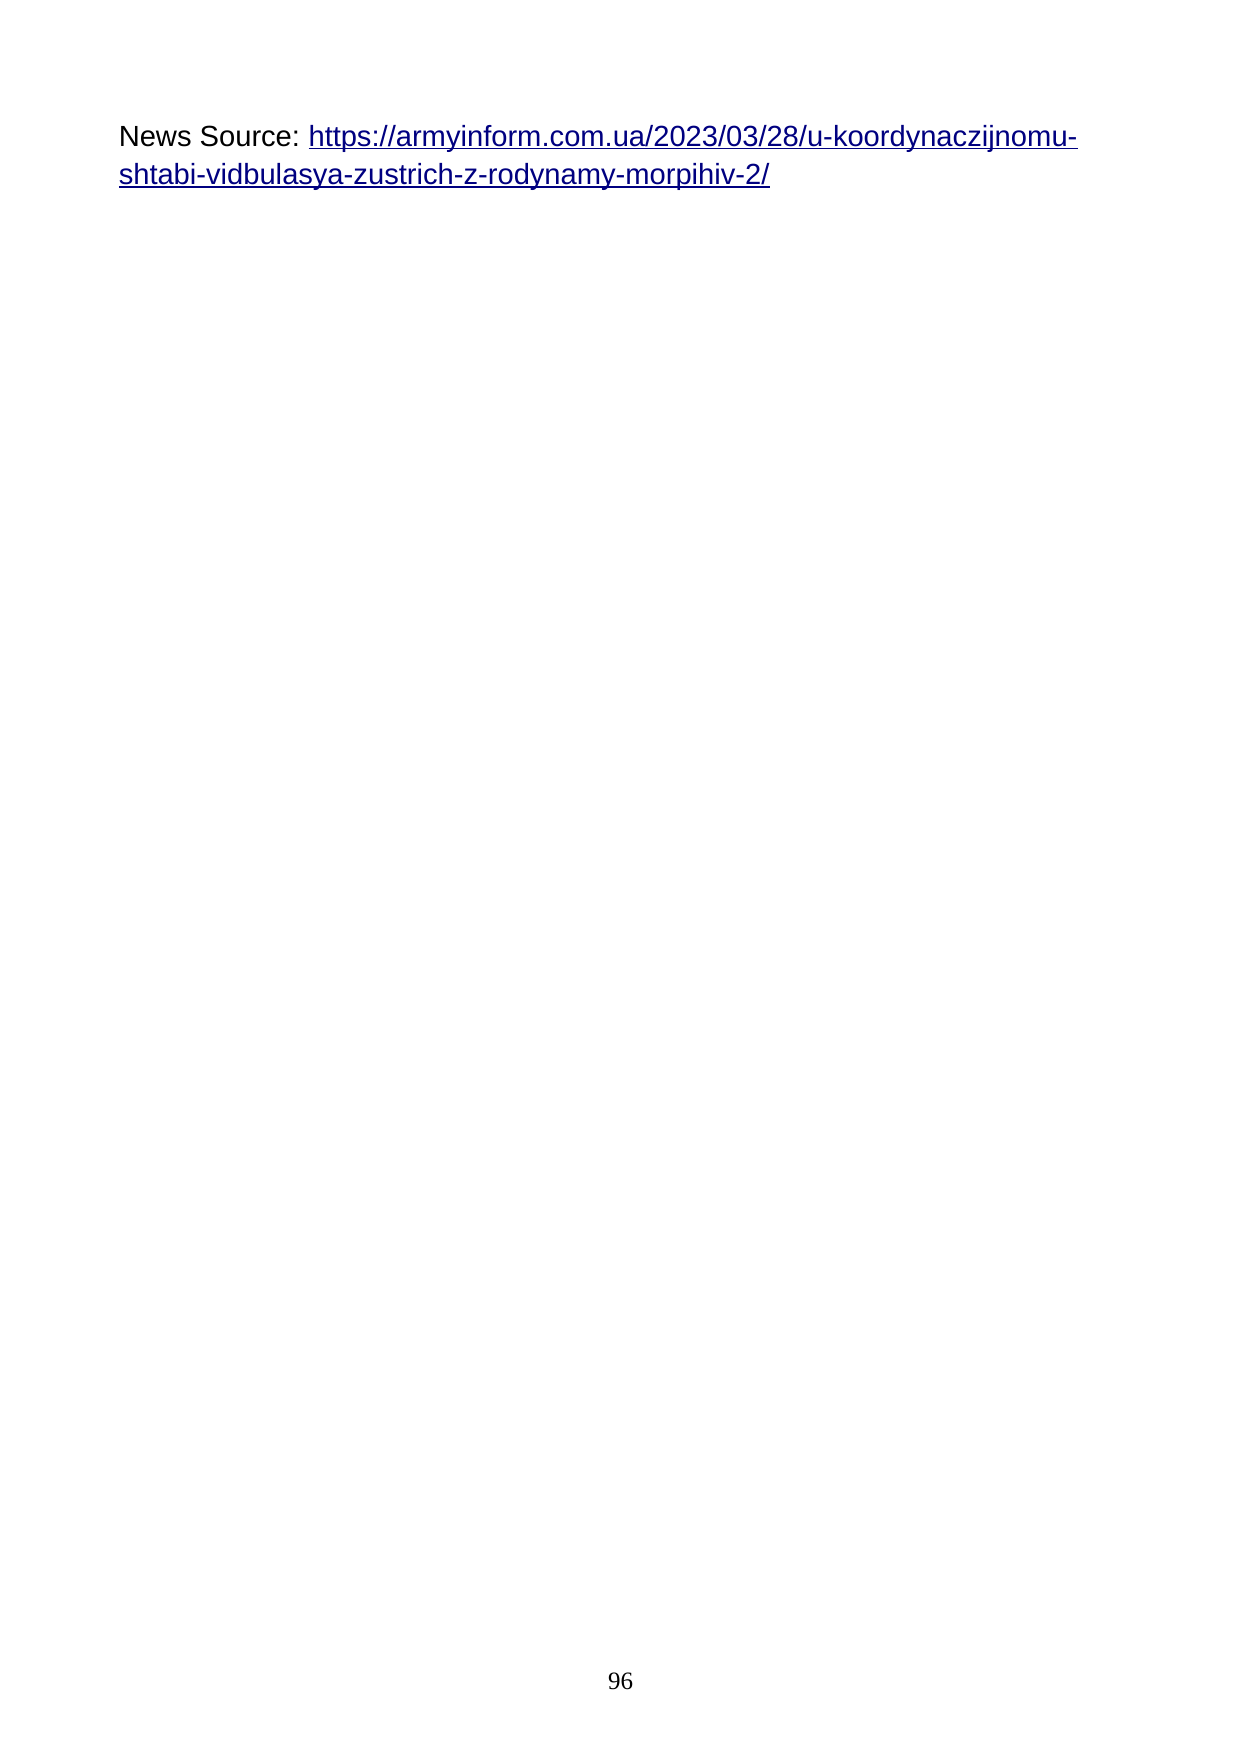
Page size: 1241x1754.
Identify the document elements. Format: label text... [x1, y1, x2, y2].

text News Source: https://armyinform.com.ua/2023/03/28/u-koordynaczijnomu-shtabi-vidbulasya-zustrich-z-rodynamy-morpihiv-2/ [118, 118, 1122, 191]
